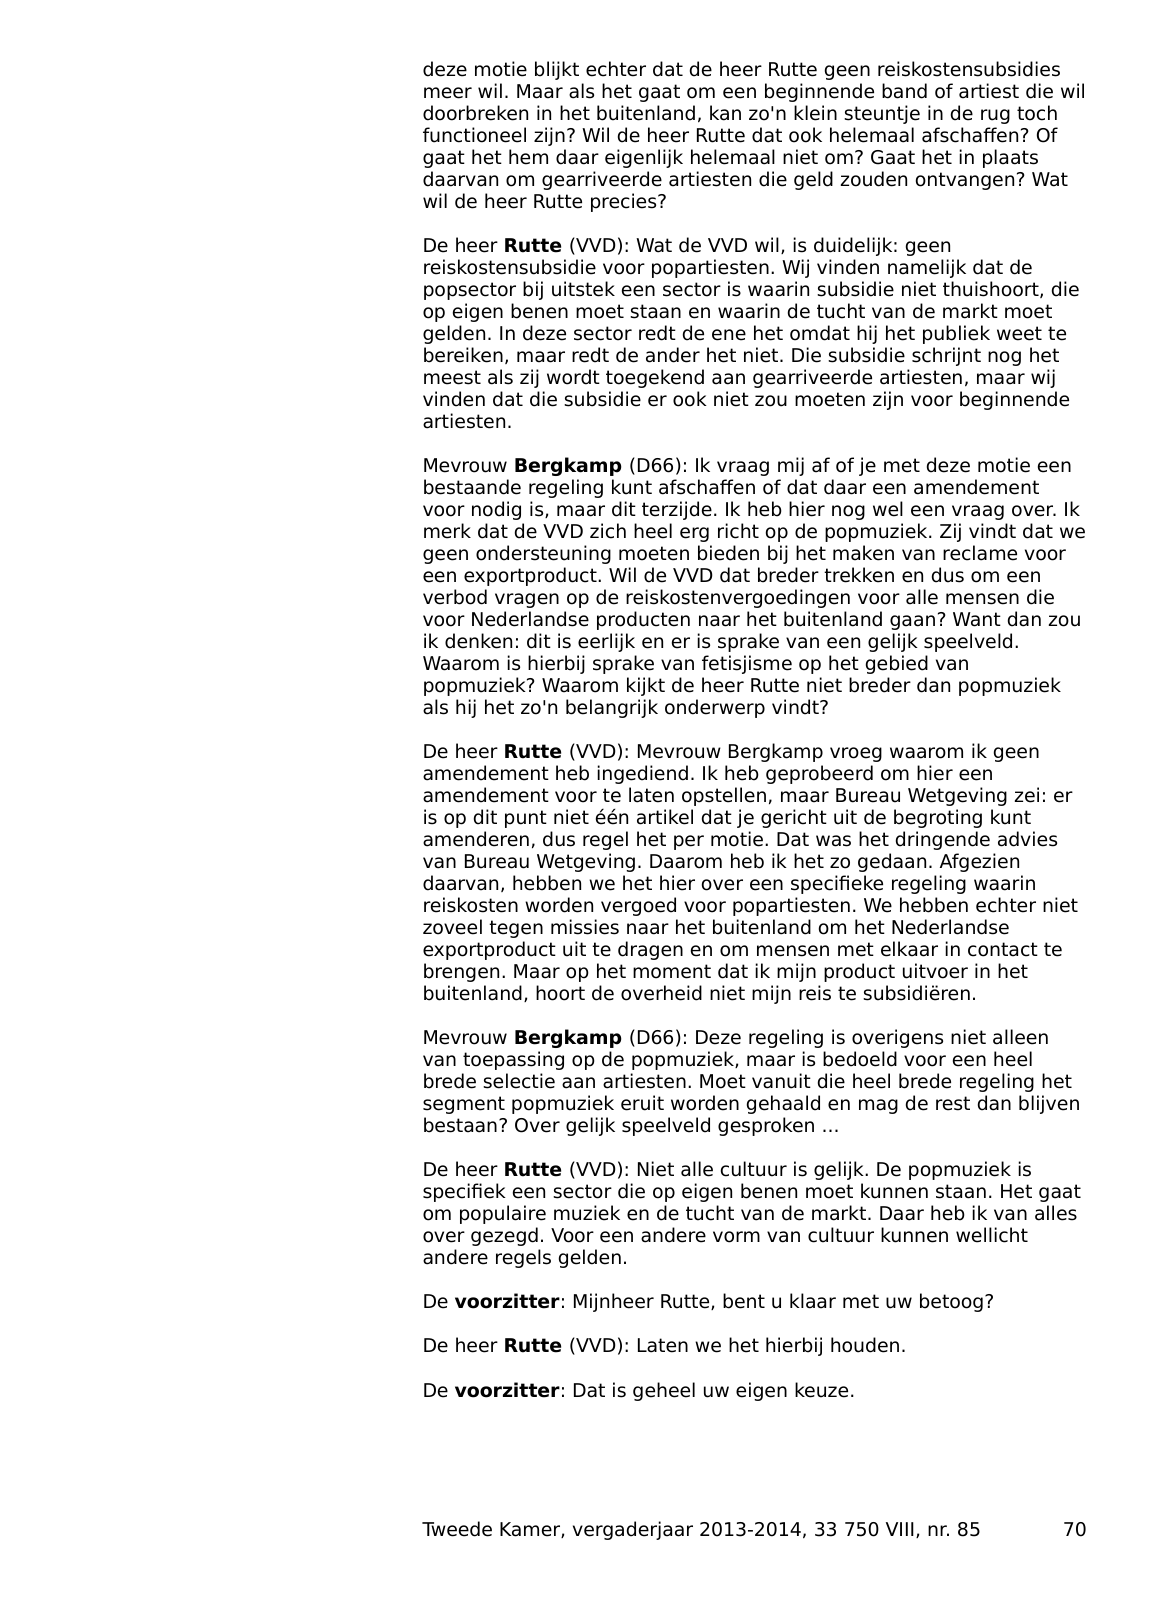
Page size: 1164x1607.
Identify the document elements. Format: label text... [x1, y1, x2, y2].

text De heer Rutte (VVD): Mevrouw Bergkamp vroeg waarom ik geen amendement heb ingediend. Ik heb geprobeerd om hier een amendement voor te laten opstellen, maar Bureau Wetgeving zei: er is op dit punt niet één artikel dat je gericht uit de begroting kunt amenderen, dus regel het per motie. Dat was het dringende advies van Bureau Wetgeving. Daarom heb ik het zo gedaan. Afgezien daarvan, hebben we het hier over een specifieke regeling waarin reiskosten worden vergoed voor popartiesten. We hebben echter niet zoveel tegen missies naar het buitenland om het Nederlandse exportproduct uit te dragen en om mensen met elkaar in contact te brengen. Maar op het moment dat ik mijn product uitvoer in het buitenland, hoort de overheid niet mijn reis te subsidiëren. [422, 741, 1087, 1005]
text Mevrouw Bergkamp (D66): Deze regeling is overigens niet alleen van toepassing op de popmuziek, maar is bedoeld voor een heel brede selectie aan artiesten. Moet vanuit die heel brede regeling het segment popmuziek eruit worden gehaald en mag de rest dan blijven bestaan? Over gelijk speelveld gesproken ... [422, 1027, 1087, 1137]
text De heer Rutte (VVD): Niet alle cultuur is gelijk. De popmuziek is specifiek een sector die op eigen benen moet kunnen staan. Het gaat om populaire muziek en de tucht van de markt. Daar heb ik van alles over gezegd. Voor een andere vorm van cultuur kunnen wellicht andere regels gelden. [422, 1159, 1087, 1269]
text Mevrouw Bergkamp (D66): Ik vraag mij af of je met deze motie een bestaande regeling kunt afschaffen of dat daar een amendement voor nodig is, maar dit terzijde. Ik heb hier nog wel een vraag over. Ik merk dat de VVD zich heel erg richt op de popmuziek. Zij vindt dat we geen ondersteuning moeten bieden bij het maken van reclame voor een exportproduct. Wil de VVD dat breder trekken en dus om een verbod vragen op de reiskostenvergoedingen voor alle mensen die voor Nederlandse producten naar het buitenland gaan? Want dan zou ik denken: dit is eerlijk en er is sprake van een gelijk speelveld. Waarom is hierbij sprake van fetisjisme op het gebied van popmuziek? Waarom kijkt de heer Rutte niet breder dan popmuziek als hij het zo'n belangrijk onderwerp vindt? [422, 455, 1087, 719]
text deze motie blijkt echter dat de heer Rutte geen reiskostensubsidies meer wil. Maar als het gaat om een beginnende band of artiest die wil doorbreken in het buitenland, kan zo'n klein steuntje in de rug toch functioneel zijn? Wil de heer Rutte dat ook helemaal afschaffen? Of gaat het hem daar eigenlijk helemaal niet om? Gaat het in plaats daarvan om gearriveerde artiesten die geld zouden ontvangen? Wat wil de heer Rutte precies? [422, 59, 1087, 213]
text De voorzitter: Mijnheer Rutte, bent u klaar met uw betoog? [422, 1291, 1087, 1313]
text De heer Rutte (VVD): Wat de VVD wil, is duidelijk: geen reiskostensubsidie voor popartiesten. Wij vinden namelijk dat de popsector bij uitstek een sector is waarin subsidie niet thuishoort, die op eigen benen moet staan en waarin de tucht van de markt moet gelden. In deze sector redt de ene het omdat hij het publiek weet te bereiken, maar redt de ander het niet. Die subsidie schrijnt nog het meest als zij wordt toegekend aan gearriveerde artiesten, maar wij vinden dat die subsidie er ook niet zou moeten zijn voor beginnende artiesten. [422, 235, 1087, 433]
text De heer Rutte (VVD): Laten we het hierbij houden. [422, 1335, 1087, 1357]
text De voorzitter: Dat is geheel uw eigen keuze. [422, 1379, 1087, 1401]
